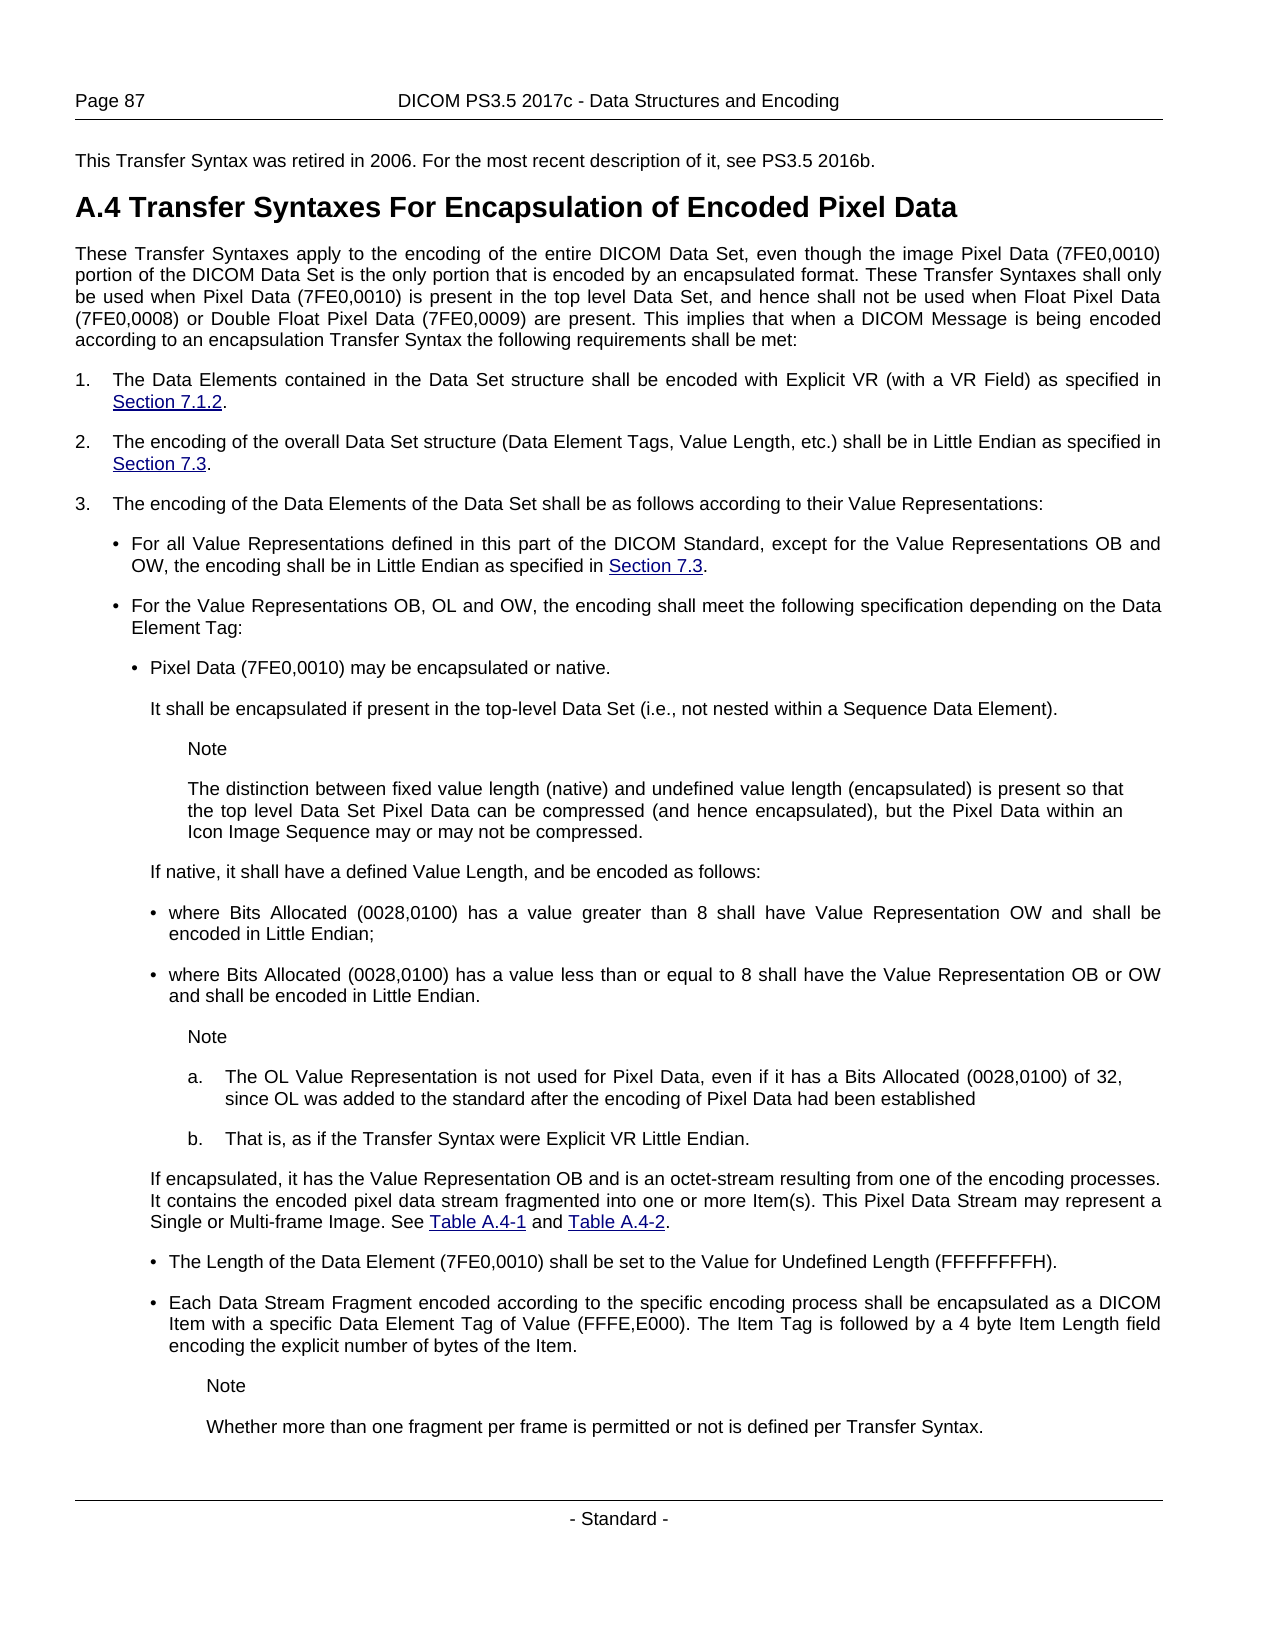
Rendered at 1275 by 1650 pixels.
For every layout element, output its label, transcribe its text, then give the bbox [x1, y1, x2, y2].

list Each Data Stream Fragment encoded according to the specific encoding process shall be encapsulated as a DICOM Item with a specific Data Element Tag of Value (FFFE,E000). The Item Tag is followed by a 4 byte Item Length field encoding the explicit number of bytes of the Item. [150, 1292, 1162, 1356]
list where Bits Allocated (0028,0100) has a value greater than 8 shall have Value Representation OW and shall be encoded in Little Endian; [150, 902, 1162, 945]
list That is, as if the Transfer Syntax were Explicit VR Little Endian. [187, 1128, 1125, 1149]
list The encoding of the overall Data Set structure (Data Element Tags, Value Length, etc.) shall be in Little Endian as specified in Section 7.3. [75, 431, 1162, 474]
list Pixel Data (7FE0,0010) may be encapsulated or native. [131, 657, 1162, 678]
list The distinction between fixed value length (native) and undefined value length (encapsulated) is present so that the top level Data Set Pixel Data can be compressed (and hence encapsulated), but the Pixel Data within an Icon Image Sequence may or may not be compressed. [169, 778, 1125, 843]
list The encoding of the Data Elements of the Data Set shall be as follows according to their Value Representations: [75, 493, 1162, 514]
list where Bits Allocated (0028,0100) has a value less than or equal to 8 shall have the Value Representation OB or OW and shall be encoded in Little Endian. [150, 963, 1162, 1007]
list Note [169, 1025, 1125, 1047]
list Whether more than one fragment per frame is permitted or not is defined per Transfer Syntax. [187, 1415, 1125, 1437]
text This Transfer Syntax was retired in 2006. For the most recent description of it, see PS3.5 2016b. [75, 150, 1162, 172]
list If encapsulated, it has the Value Representation OB and is an octet-stream resulting from one of the encoding processes. It contains the encoded pixel data stream fragmented into one or more Item(s). This Pixel Data Stream may represent a Single or Multi-frame Image. See Table A.4-1 and Table A.4-2. [131, 1168, 1162, 1233]
text A.4 Transfer Syntaxes For Encapsulation of Encoded Pixel Data [75, 190, 1162, 224]
list The Data Elements contained in the Data Set structure shall be encoded with Explicit VR (with a VR Field) as specified in Section 7.1.2. [75, 369, 1162, 412]
list For all Value Representations defined in this part of the DICOM Standard, except for the Value Representations OB and OW, the encoding shall be in Little Endian as specified in Section 7.3. [112, 533, 1162, 576]
list The OL Value Representation is not used for Pixel Data, even if it has a Bits Allocated (0028,0100) of 32, since OL was added to the standard after the encoding of Pixel Data had been established [187, 1066, 1125, 1109]
list For the Value Representations OB, OL and OW, the encoding shall meet the following specification depending on the Data Element Tag: [112, 595, 1162, 638]
list If native, it shall have a defined Value Length, and be encoded as follows: [131, 861, 1162, 883]
list Note [187, 1375, 1125, 1397]
text These Transfer Syntaxes apply to the encoding of the entire DICOM Data Set, even though the image Pixel Data (7FE0,0010) portion of the DICOM Data Set is the only portion that is encoded by an encapsulated format. These Transfer Syntaxes shall only be used when Pixel Data (7FE0,0010) is present in the top level Data Set, and hence shall not be used when Float Pixel Data (7FE0,0008) or Double Float Pixel Data (7FE0,0009) are present. This implies that when a DICOM Message is being encoded according to an encapsulation Transfer Syntax the following requirements shall be met: [75, 243, 1162, 350]
list The Length of the Data Element (7FE0,0010) shall be set to the Value for Undefined Length (FFFFFFFFH). [150, 1251, 1162, 1273]
list It shall be encapsulated if present in the top-level Data Set (i.e., not nested within a Sequence Data Element). [131, 697, 1162, 719]
list Note [169, 738, 1125, 759]
